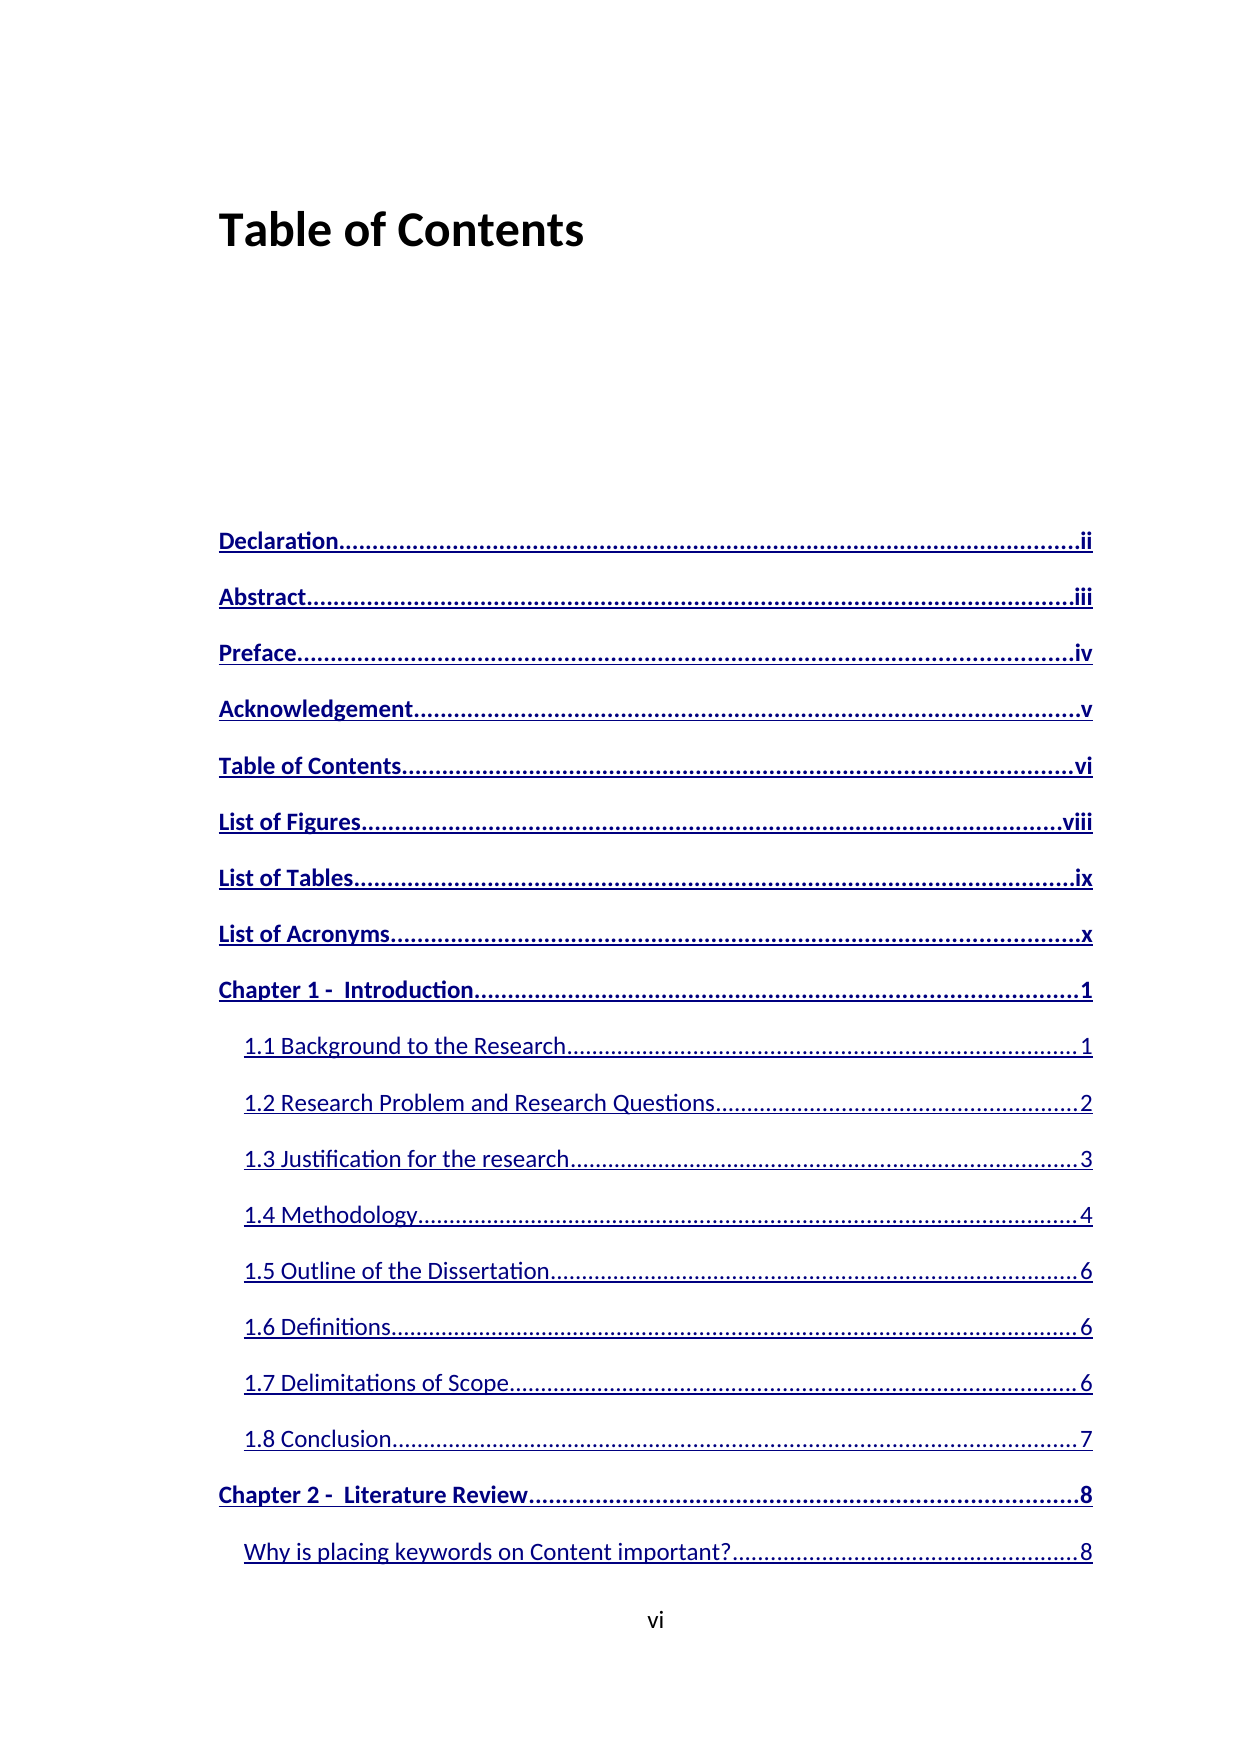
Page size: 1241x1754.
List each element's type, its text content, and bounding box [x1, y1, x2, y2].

text [218, 945, 1092, 949]
text 1.8 Conclusion 7 [243, 1423, 1092, 1450]
text List of Tables ix [218, 862, 1092, 888]
text List of Acronyms x [218, 918, 1092, 944]
text Table of Contents vi [218, 750, 1092, 776]
text List of Figures viii [218, 806, 1092, 832]
text 1.5 Outline of the Dissertation 6 [243, 1255, 1092, 1281]
text Why is placing keywords on Content important? 8 [243, 1536, 1092, 1562]
text [218, 552, 1092, 556]
text Preface iv [218, 637, 1092, 664]
text [218, 608, 1092, 612]
text 1.6 Definitions 6 [243, 1311, 1092, 1337]
text Acknowledgement v [218, 694, 1092, 720]
text Chapter 1 - Introduction 1 [218, 974, 1092, 1000]
text [243, 1338, 1092, 1342]
text Declaration ii [218, 525, 1092, 551]
text [243, 1057, 1092, 1061]
text [243, 1282, 1092, 1286]
text Chapter 2 - Literature Review 8 [218, 1480, 1092, 1506]
text [218, 889, 1092, 893]
text [218, 1001, 1092, 1005]
text 1.4 Methodology 4 [243, 1199, 1092, 1225]
text 1.3 Justification for the research 3 [243, 1143, 1092, 1169]
text 1.1 Background to the Research 1 [243, 1031, 1092, 1056]
text Abstract iii [218, 581, 1092, 607]
text 1.7 Delimitations of Scope 6 [243, 1367, 1092, 1393]
text 1.2 Research Problem and Research Questions 2 [243, 1087, 1092, 1113]
text [243, 1394, 1092, 1398]
subtitle Table of Contents [218, 198, 1092, 259]
